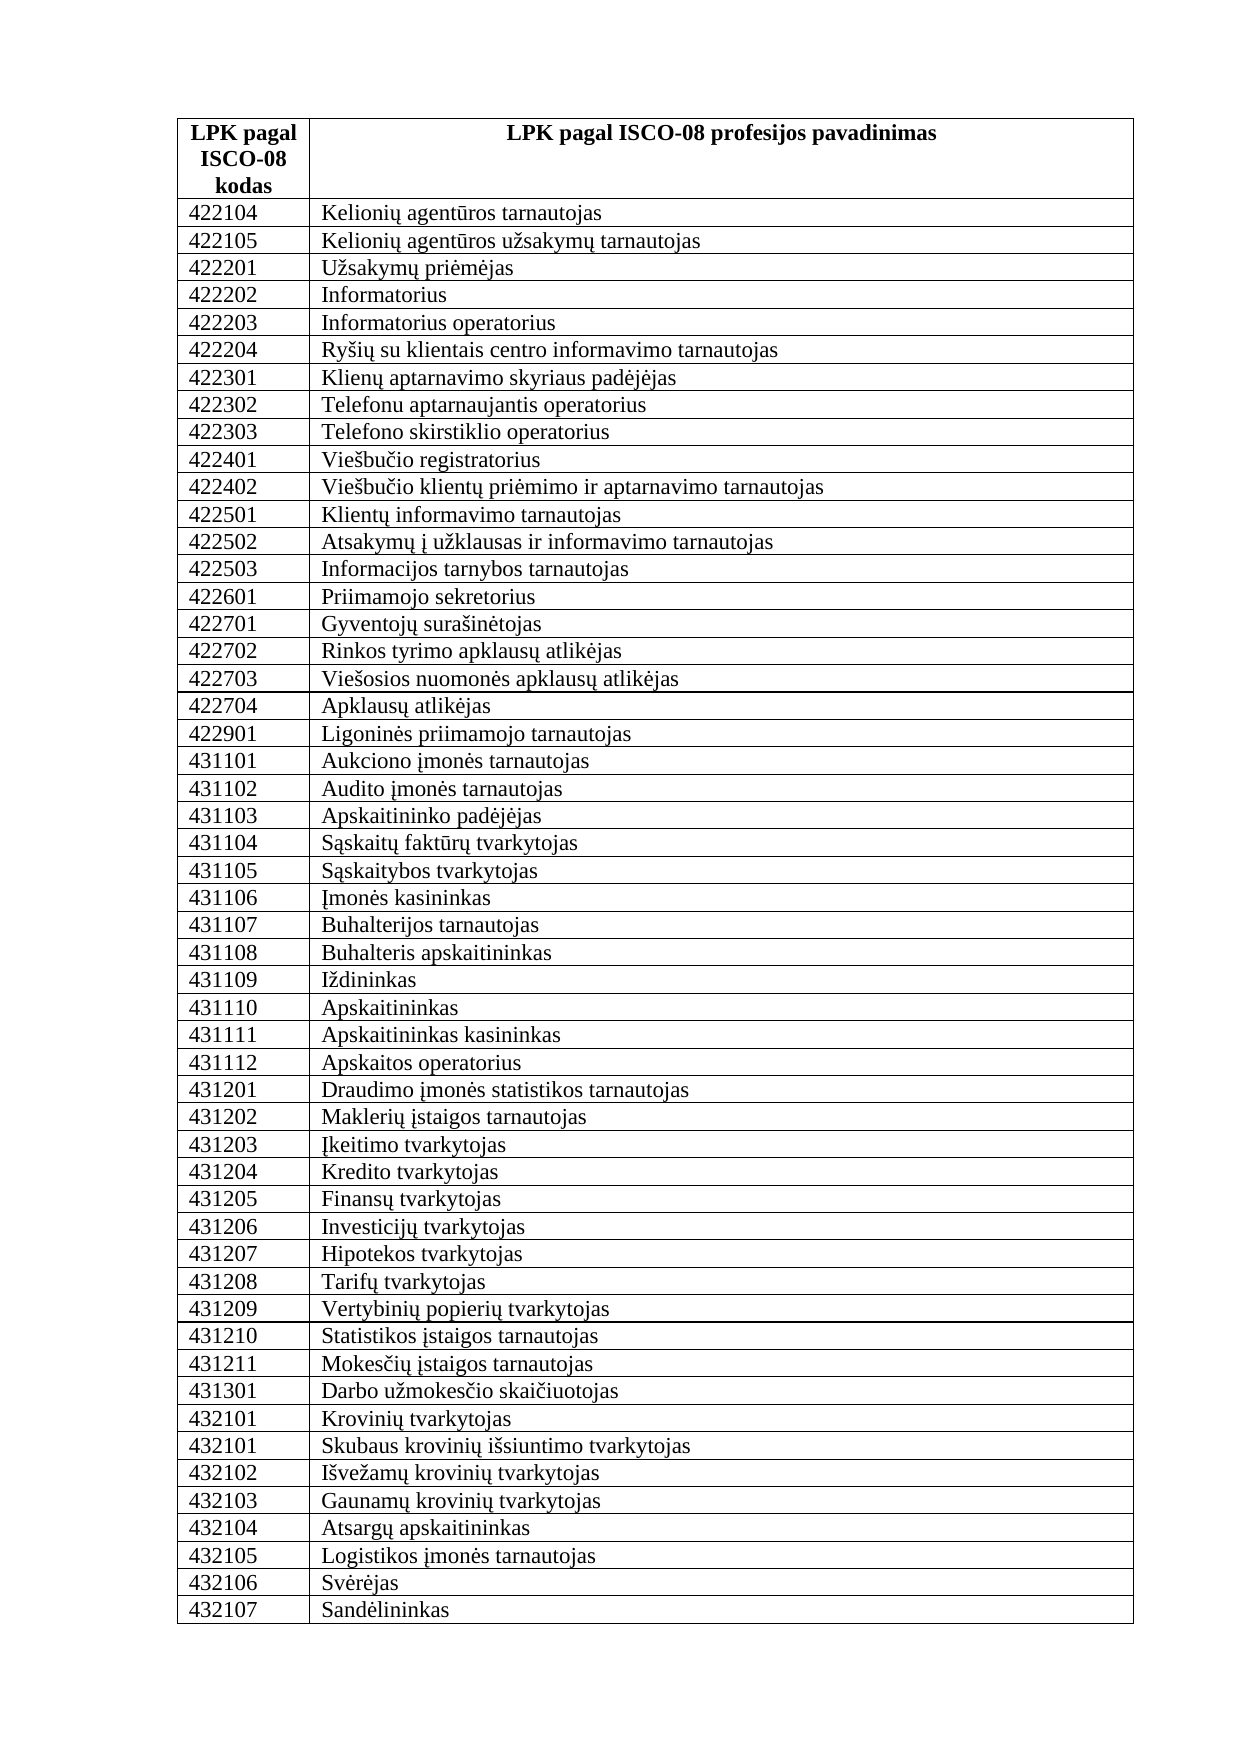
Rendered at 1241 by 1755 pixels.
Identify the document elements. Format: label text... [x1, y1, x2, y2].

table_cell 422402 [178, 473, 309, 499]
table_cell Darbo užmokesčio skaičiuotojas [310, 1377, 1133, 1404]
table_header LPK pagal ISCO-08 profesijos pavadinimas [310, 119, 1133, 198]
table_cell 431203 [178, 1131, 309, 1157]
table_cell Klienų aptarnavimo skyriaus padėjėjas [310, 364, 1133, 390]
table_cell Apskaitininkas kasininkas [310, 1021, 1133, 1047]
table_cell 431108 [178, 939, 309, 965]
table_cell Kelionių agentūros tarnautojas [310, 199, 1133, 226]
table_cell Hipotekos tvarkytojas [310, 1240, 1133, 1267]
table_cell Klientų informavimo tarnautojas [310, 501, 1133, 527]
table_cell Ligoninės priimamojo tarnautojas [310, 720, 1133, 746]
table_cell Užsakymų priėmėjas [310, 254, 1133, 280]
table_cell 422201 [178, 254, 309, 280]
table_cell Kredito tvarkytojas [310, 1158, 1133, 1184]
table_cell 431104 [178, 829, 309, 856]
table_cell Gyventojų surašinėtojas [310, 610, 1133, 637]
table_cell 431209 [178, 1295, 309, 1321]
table_cell Atsakymų į užklausas ir informavimo tarnautojas [310, 528, 1133, 554]
table_cell Statistikos įstaigos tarnautojas [310, 1323, 1133, 1349]
table_cell 431207 [178, 1240, 309, 1267]
table_cell 431106 [178, 884, 309, 911]
table_cell 431208 [178, 1268, 309, 1294]
table_cell Apskaitos operatorius [310, 1049, 1133, 1075]
table_cell 432101 [178, 1432, 309, 1458]
table_cell 432101 [178, 1405, 309, 1431]
table_cell Tarifų tvarkytojas [310, 1268, 1133, 1294]
table_cell Skubaus krovinių išsiuntimo tvarkytojas [310, 1432, 1133, 1458]
table_cell 431110 [178, 994, 309, 1020]
table_cell Ryšių su klientais centro informavimo tarnautojas [310, 336, 1133, 363]
table_cell Informatorius operatorius [310, 309, 1133, 335]
table_cell Iždininkas [310, 966, 1133, 993]
table_cell 422105 [178, 227, 309, 253]
table_cell Sandėlininkas [310, 1596, 1133, 1623]
table_cell 422204 [178, 336, 309, 363]
table_cell Audito įmonės tarnautojas [310, 775, 1133, 801]
table_cell 431211 [178, 1350, 309, 1376]
table_cell Investicijų tvarkytojas [310, 1213, 1133, 1239]
table_cell Išvežamų krovinių tvarkytojas [310, 1460, 1133, 1486]
table_cell Viešbučio registratorius [310, 446, 1133, 472]
table_cell 432103 [178, 1487, 309, 1513]
table_cell 431204 [178, 1158, 309, 1184]
table_cell 431102 [178, 775, 309, 801]
table_cell 431206 [178, 1213, 309, 1239]
table_cell Buhalterijos tarnautojas [310, 912, 1133, 938]
table_cell Telefono skirstiklio operatorius [310, 419, 1133, 445]
table_cell Priimamojo sekretorius [310, 583, 1133, 609]
table_cell Viešosios nuomonės apklausų atlikėjas [310, 665, 1133, 691]
table_cell Finansų tvarkytojas [310, 1186, 1133, 1212]
table_cell 431111 [178, 1021, 309, 1047]
table_cell 422901 [178, 720, 309, 746]
table_cell Apskaitininkas [310, 994, 1133, 1020]
table_cell Svėrėjas [310, 1569, 1133, 1595]
table_cell 422703 [178, 665, 309, 691]
table_cell 422203 [178, 309, 309, 335]
table_cell 431107 [178, 912, 309, 938]
table_cell 431205 [178, 1186, 309, 1212]
table_cell 431201 [178, 1076, 309, 1102]
table_cell 422301 [178, 364, 309, 390]
table_cell Aukciono įmonės tarnautojas [310, 747, 1133, 773]
table_cell 431112 [178, 1049, 309, 1075]
table_cell Vertybinių popierių tvarkytojas [310, 1295, 1133, 1321]
table_cell Buhalteris apskaitininkas [310, 939, 1133, 965]
table_cell 422704 [178, 693, 309, 719]
table_cell 422502 [178, 528, 309, 554]
table_cell Gaunamų krovinių tvarkytojas [310, 1487, 1133, 1513]
table_cell Įkeitimo tvarkytojas [310, 1131, 1133, 1157]
table_cell 431202 [178, 1103, 309, 1130]
table_cell 422202 [178, 281, 309, 308]
table_cell 422303 [178, 419, 309, 445]
table_cell 431109 [178, 966, 309, 993]
table_cell 422601 [178, 583, 309, 609]
table_cell 431210 [178, 1323, 309, 1349]
table_cell Maklerių įstaigos tarnautojas [310, 1103, 1133, 1130]
table_cell 431105 [178, 857, 309, 883]
table_cell Logistikos įmonės tarnautojas [310, 1542, 1133, 1568]
table_cell 422702 [178, 638, 309, 664]
table_cell Informatorius [310, 281, 1133, 308]
table_header LPK pagal ISCO-08 kodas [178, 119, 309, 198]
table_cell Rinkos tyrimo apklausų atlikėjas [310, 638, 1133, 664]
table_cell 431101 [178, 747, 309, 773]
table_cell Krovinių tvarkytojas [310, 1405, 1133, 1431]
table_cell Atsargų apskaitininkas [310, 1514, 1133, 1541]
table_cell Sąskaitybos tvarkytojas [310, 857, 1133, 883]
table_cell 432106 [178, 1569, 309, 1595]
table_cell Įmonės kasininkas [310, 884, 1133, 911]
table_cell 422302 [178, 391, 309, 417]
table_cell Sąskaitų faktūrų tvarkytojas [310, 829, 1133, 856]
table_cell 422503 [178, 555, 309, 582]
table_cell 432104 [178, 1514, 309, 1541]
table_cell Telefonu aptarnaujantis operatorius [310, 391, 1133, 417]
table_cell Mokesčių įstaigos tarnautojas [310, 1350, 1133, 1376]
table_cell 422104 [178, 199, 309, 226]
table_cell Informacijos tarnybos tarnautojas [310, 555, 1133, 582]
table_cell 431301 [178, 1377, 309, 1404]
table_cell 431103 [178, 802, 309, 828]
table_cell 432102 [178, 1460, 309, 1486]
table_cell 432105 [178, 1542, 309, 1568]
table_cell 422701 [178, 610, 309, 637]
table_cell Apskaitininko padėjėjas [310, 802, 1133, 828]
table_cell 422401 [178, 446, 309, 472]
table_cell Apklausų atlikėjas [310, 693, 1133, 719]
table_cell Kelionių agentūros užsakymų tarnautojas [310, 227, 1133, 253]
table_cell Draudimo įmonės statistikos tarnautojas [310, 1076, 1133, 1102]
table_cell 422501 [178, 501, 309, 527]
table_cell Viešbučio klientų priėmimo ir aptarnavimo tarnautojas [310, 473, 1133, 499]
table_cell 432107 [178, 1596, 309, 1623]
